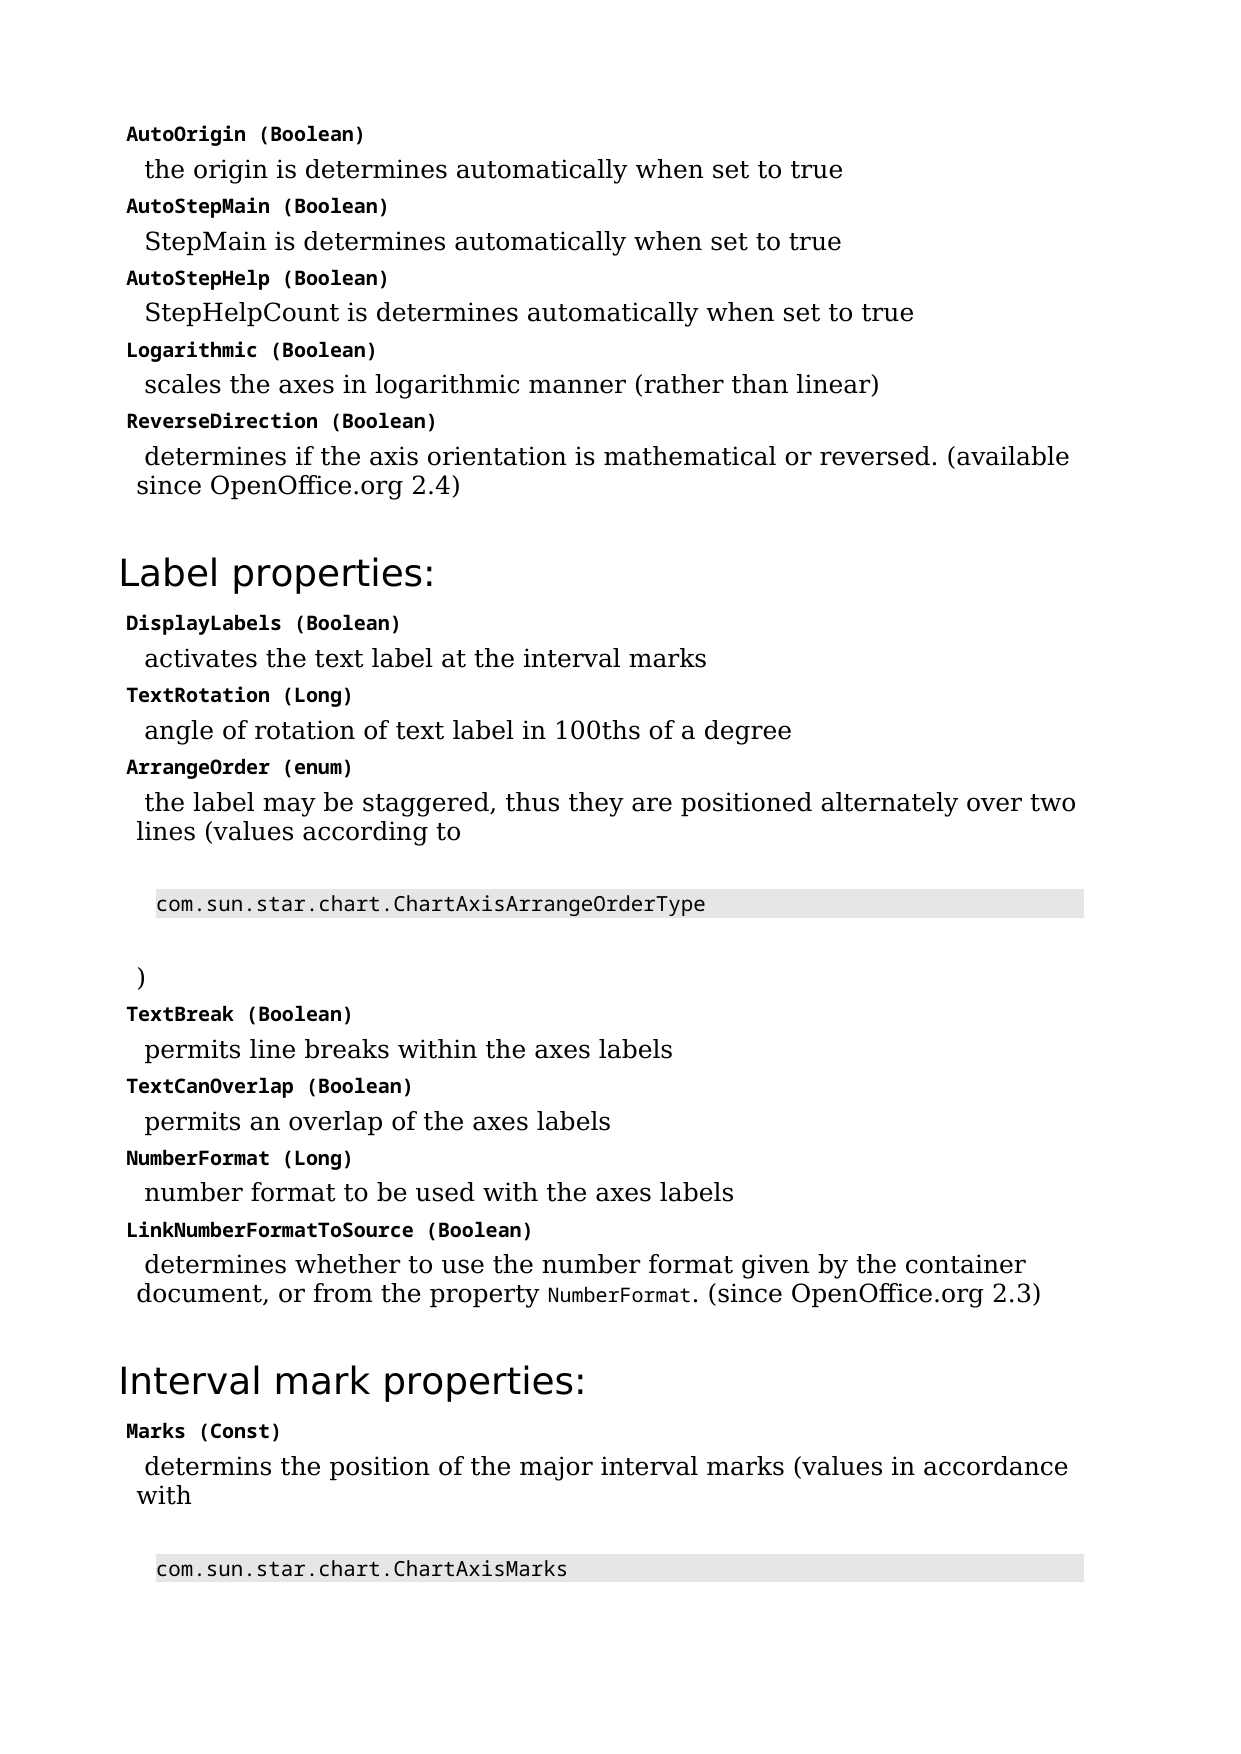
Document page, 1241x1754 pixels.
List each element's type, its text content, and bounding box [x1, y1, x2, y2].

list the label may be staggered, thus they are positioned alternately over two lines (values according to [136, 788, 1122, 846]
subtitle Label properties: [118, 552, 1122, 595]
list AutoOrigin (Boolean) [118, 118, 1122, 147]
list com.sun.star.chart.ChartAxisArrangeOrderType [156, 889, 1084, 918]
list TextBreak (Boolean) [118, 998, 1122, 1027]
list the origin is determines automatically when set to true [136, 155, 1122, 184]
list AutoStepHelp (Boolean) [118, 262, 1122, 291]
subtitle Interval mark properties: [118, 1360, 1122, 1403]
list Logarithmic (Boolean) [118, 334, 1122, 363]
list scales the axes in logarithmic manner (rather than linear) [136, 370, 1122, 399]
list permits an overlap of the axes labels [136, 1107, 1122, 1136]
list Marks (Const) [118, 1416, 1122, 1445]
list TextRotation (Long) [118, 679, 1122, 708]
list LinkNumberFormatToSource (Boolean) [118, 1214, 1122, 1243]
list ReverseDirection (Boolean) [118, 406, 1122, 435]
list number format to be used with the axes labels [136, 1179, 1122, 1208]
list ArrangeOrder (enum) [118, 751, 1122, 780]
list angle of rotation of text label in 100ths of a degree [136, 716, 1122, 745]
list DisplayLabels (Boolean) [118, 607, 1122, 636]
list AutoStepMain (Boolean) [118, 190, 1122, 219]
list determins the position of the major interval marks (values in accordance with [136, 1452, 1122, 1511]
list ) [136, 963, 1122, 992]
list permits line breaks within the axes labels [136, 1035, 1122, 1064]
list NumberFormat (Long) [118, 1142, 1122, 1171]
list activates the text label at the interval marks [136, 644, 1122, 673]
list determines if the axis orientation is mathematical or reversed. (available since OpenOffice.org 2.4) [136, 442, 1122, 501]
list TextCanOverlap (Boolean) [118, 1070, 1122, 1099]
list StepHelpCount is determines automatically when set to true [136, 298, 1122, 328]
list StepMain is determines automatically when set to true [136, 227, 1122, 256]
list com.sun.star.chart.ChartAxisMarks [156, 1554, 1084, 1582]
list determines whether to use the number format given by the container document, or from the property NumberFormat. (since OpenOffice.org 2.3) [136, 1251, 1122, 1309]
